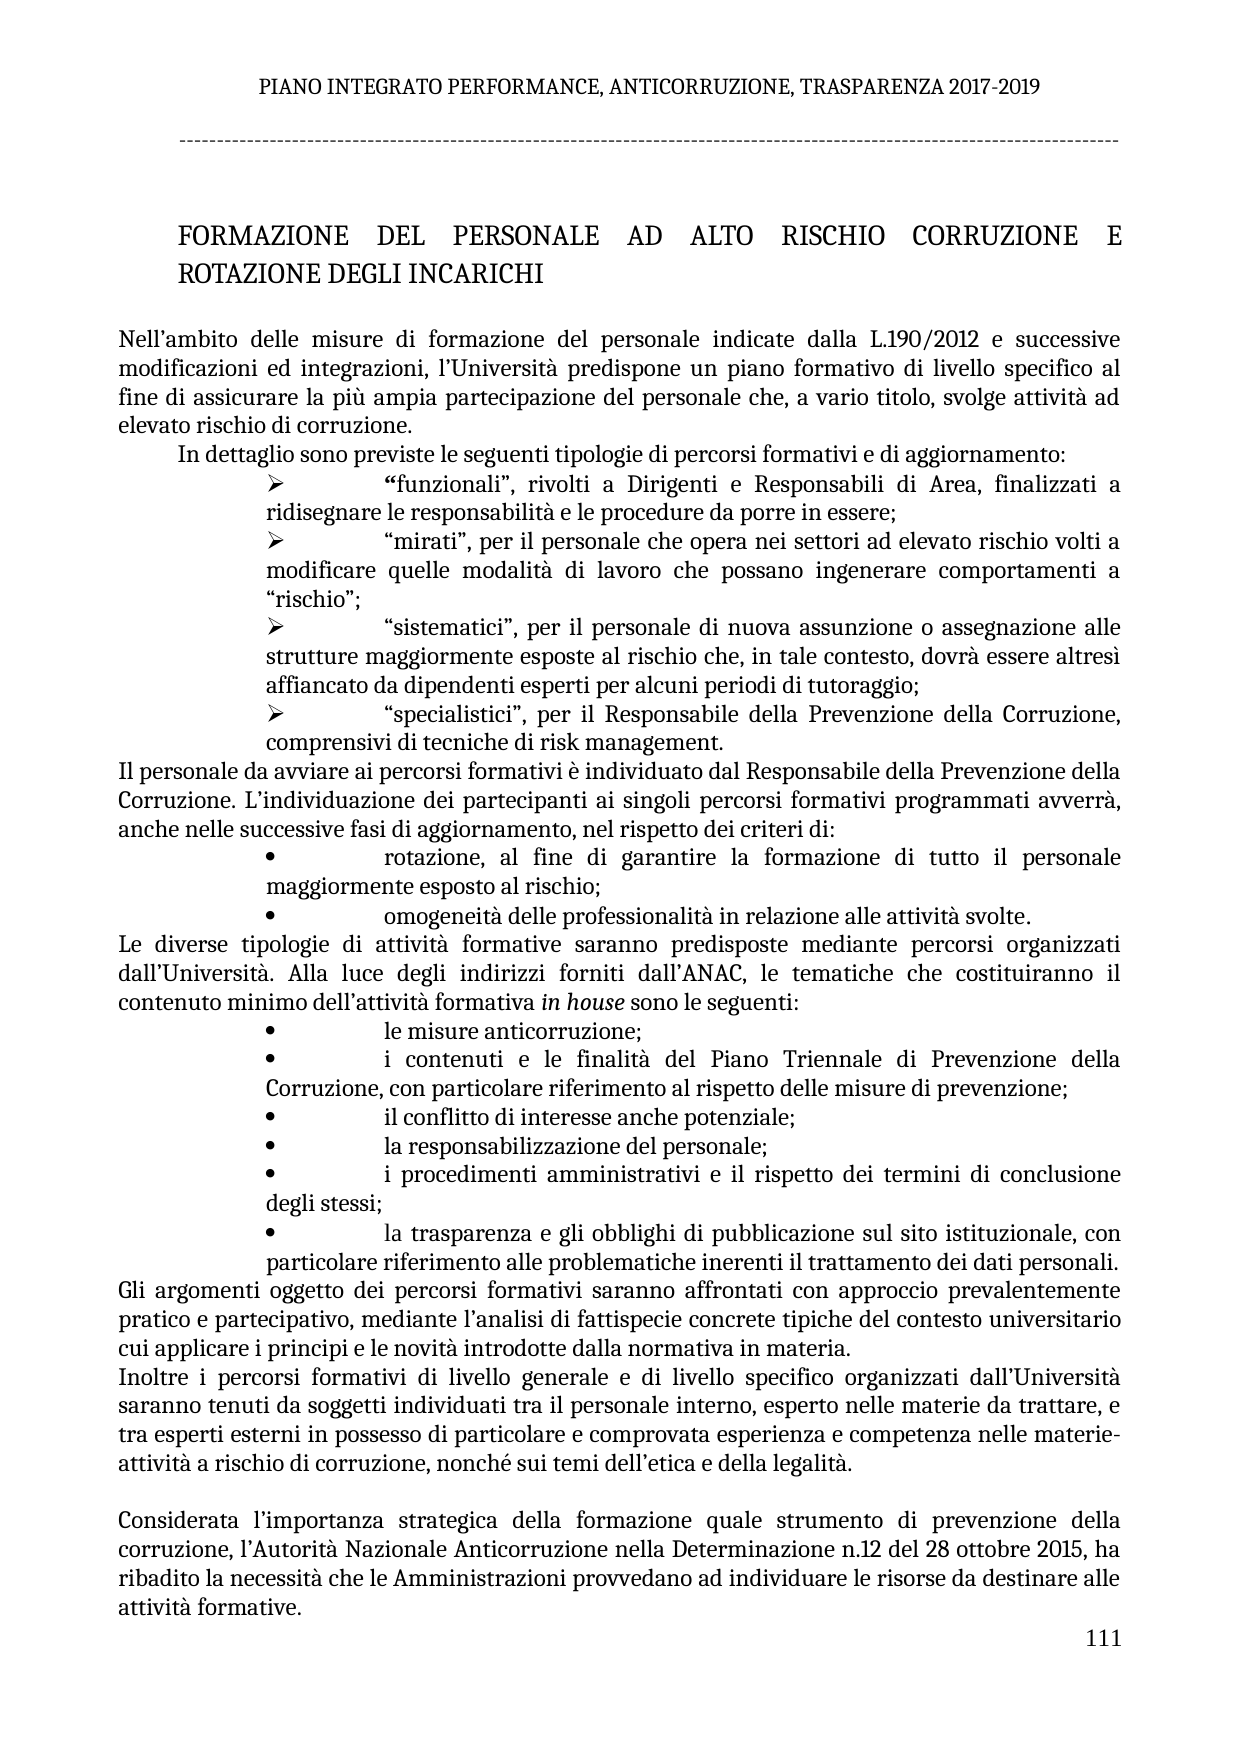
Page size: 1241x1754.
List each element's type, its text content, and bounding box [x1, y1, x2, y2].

list “specialistici”, per il Responsabile della Prevenzione della Corruzione, comprensivi di tecniche di risk management. [266, 699, 1122, 757]
list “mirati”, per il personale che opera nei settori ad elevato rischio volti a modificare quelle modalità di lavoro che possano ingenerare comportamenti a “rischio”; [266, 527, 1122, 613]
list i contenuti e le finalità del Piano Triennale di Prevenzione della Corruzione, con particolare riferimento al rispetto delle misure di prevenzione; [266, 1045, 1122, 1103]
text Il personale da avviare ai percorsi formativi è individuato dal Responsabile della Prevenzione della Corruzione. L’individuazione dei partecipanti ai singoli percorsi formativi programmati avverrà, anche nelle successive fasi di aggiornamento, nel rispetto dei criteri di: [118, 757, 1122, 843]
list rotazione, al fine di garantire la formazione di tutto il personale maggiormente esposto al rischio; [266, 843, 1122, 901]
text In dettaglio sono previste le seguenti tipologie di percorsi formativi e di aggiornamento: [177, 440, 1122, 469]
text Gli argomenti oggetto dei percorsi formativi saranno affrontati con approccio prevalentemente pratico e partecipativo, mediante l’analisi di fattispecie concrete tipiche del contesto universitario cui applicare i principi e le novità introdotte dalla normativa in materia. [118, 1276, 1122, 1362]
list “funzionali”, rivolti a Dirigenti e Responsabili di Area, finalizzati a ridisegnare le responsabilità e le procedure da porre in essere; [266, 469, 1122, 527]
text Le diverse tipologie di attività formative saranno predisposte mediante percorsi organizzati dall’Università. Alla luce degli indirizzi forniti dall’ANAC, le tematiche che costituiranno il contenuto minimo dell’attività formativa in house sono le seguenti: [118, 930, 1122, 1017]
list la responsabilizzazione del personale; [266, 1132, 1122, 1160]
list i procedimenti amministrativi e il rispetto dei termini di conclusione degli stessi; [266, 1160, 1122, 1218]
list omogeneità delle professionalità in relazione alle attività svolte. [266, 901, 1122, 930]
list la trasparenza e gli obblighi di pubblicazione sul sito istituzionale, con particolare riferimento alle problematiche inerenti il trattamento dei dati personali. [266, 1218, 1122, 1276]
text Inoltre i percorsi formativi di livello generale e di livello specifico organizzati dall’Università saranno tenuti da soggetti individuati tra il personale interno, esperto nelle materie da trattare, e tra esperti esterni in possesso di particolare e comprovata esperienza e competenza nelle materie-attività a rischio di corruzione, nonché sui temi dell’etica e della legalità. [118, 1362, 1122, 1477]
text Considerata l’importanza strategica della formazione quale strumento di prevenzione della corruzione, l’Autorità Nazionale Anticorruzione nella Determinazione n.12 del 28 ottobre 2015, ha ribadito la necessità che le Amministrazioni provvedano ad individuare le risorse da destinare alle attività formative. [118, 1506, 1122, 1621]
subtitle FORMAZIONE DEL PERSONALE AD ALTO RISCHIO CORRUZIONE E ROTAZIONE DEGLI INCARICHI [177, 219, 1122, 291]
list le misure anticorruzione; [266, 1017, 1122, 1045]
text Nell’ambito delle misure di formazione del personale indicate dalla L.190/2012 e successive modificazioni ed integrazioni, l’Università predispone un piano formativo di livello specifico al fine di assicurare la più ampia partecipazione del personale che, a vario titolo, svolge attività ad elevato rischio di corruzione. [118, 325, 1122, 440]
list il conflitto di interesse anche potenziale; [266, 1103, 1122, 1132]
list “sistematici”, per il personale di nuova assunzione o assegnazione alle strutture maggiormente esposte al rischio che, in tale contesto, dovrà essere altresì affiancato da dipendenti esperti per alcuni periodi di tutoraggio; [266, 613, 1122, 699]
